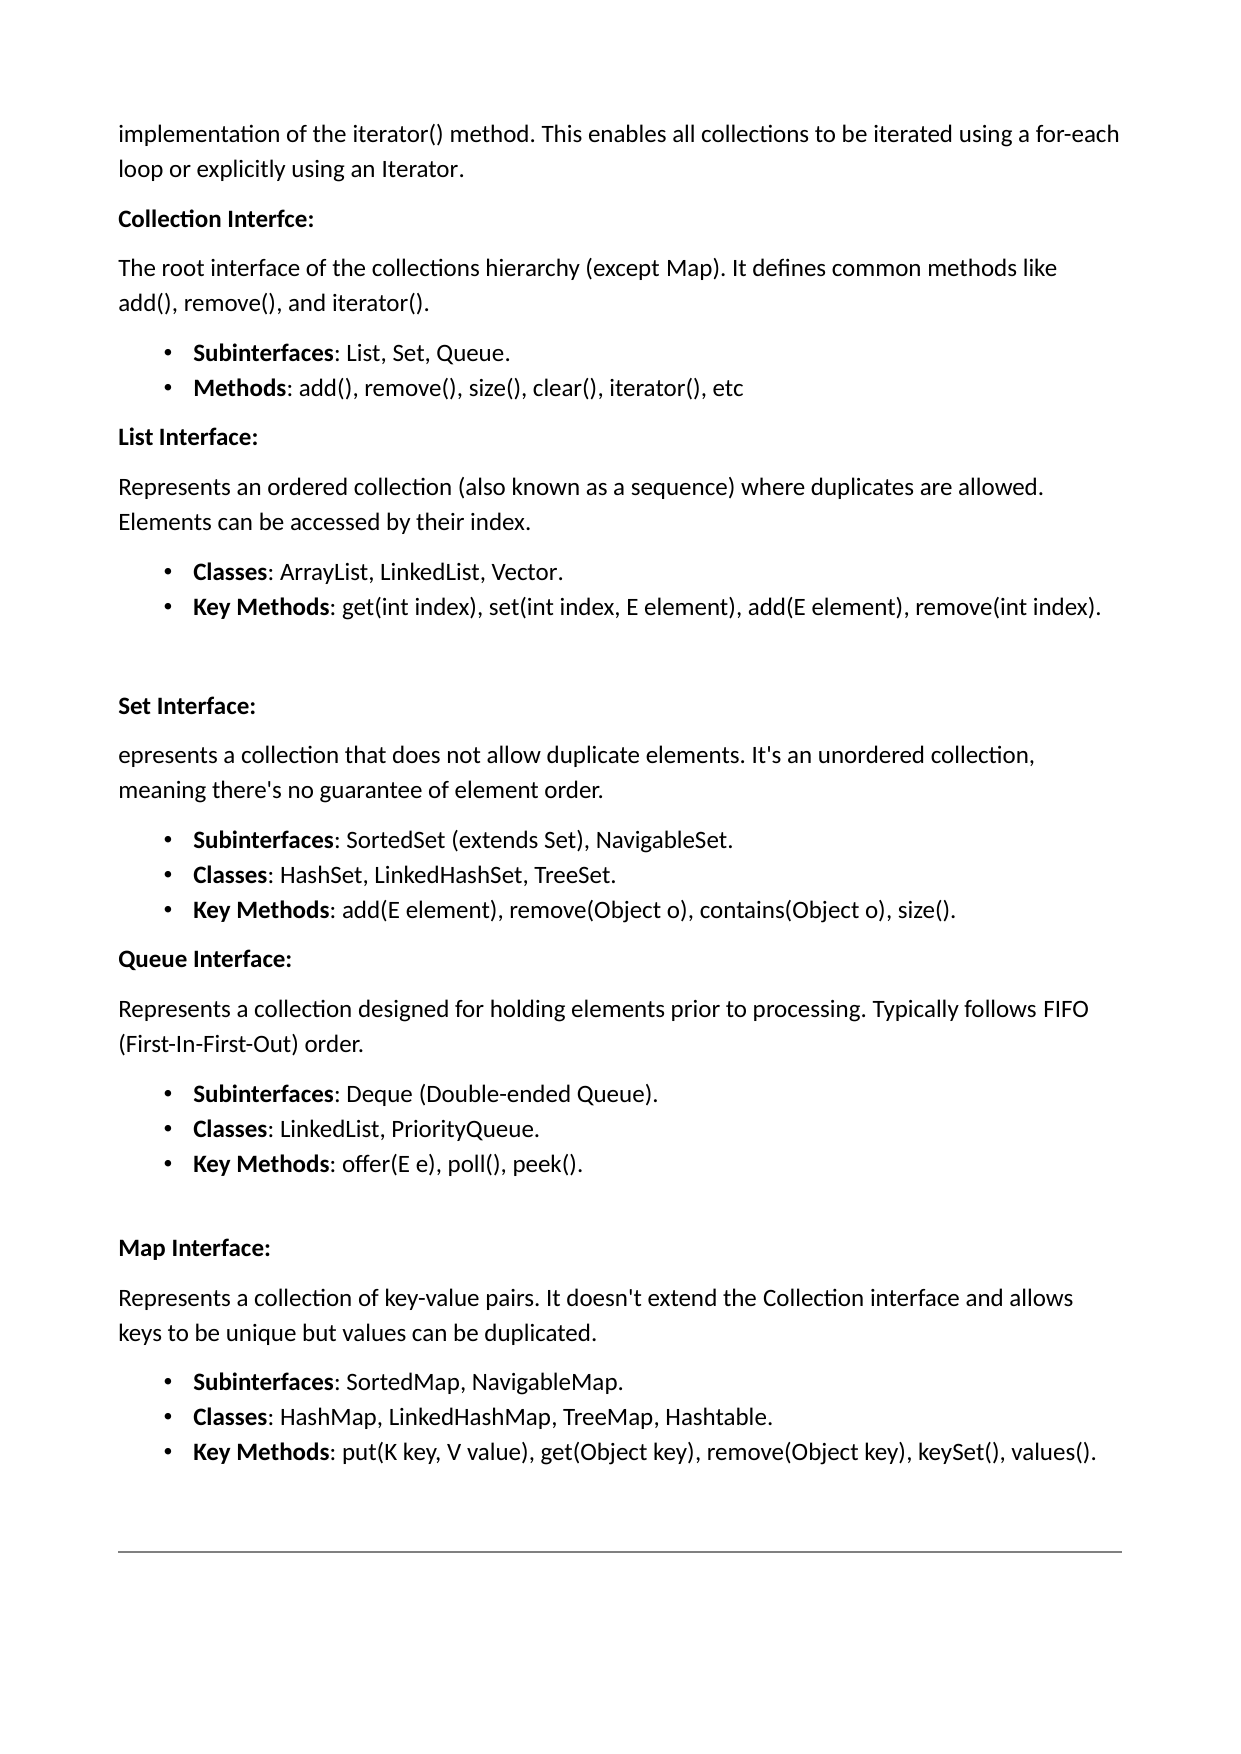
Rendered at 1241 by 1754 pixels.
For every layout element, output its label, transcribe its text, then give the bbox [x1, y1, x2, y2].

list Classes: HashSet, LinkedHashSet, TreeSet. [164, 859, 1122, 889]
list Classes: ArrayList, LinkedList, Vector. [164, 556, 1122, 586]
text Represents a collection designed for holding elements prior to processing. Typically follows FIFO (First-In-First-Out) order. [118, 993, 1122, 1059]
list Subinterfaces: List, Set, Queue. [164, 337, 1122, 367]
text Map Interface: [118, 1232, 1122, 1263]
list Classes: HashMap, LinkedHashMap, TreeMap, Hashtable. [164, 1401, 1122, 1432]
text epresents a collection that does not allow duplicate elements. It's an unordered collection, meaning there's no guarantee of element order. [118, 739, 1122, 805]
list Key Methods: add(E element), remove(Object o), contains(Object o), size(). [164, 894, 1122, 924]
list Key Methods: get(int index), set(int index, E element), add(E element), remove(int index). [164, 591, 1122, 621]
text Collection Interfce: [118, 203, 1122, 233]
list Classes: LinkedList, PriorityQueue. [164, 1113, 1122, 1143]
list Subinterfaces: SortedSet (extends Set), NavigableSet. [164, 824, 1122, 854]
text implementation of the iterator() method. This enables all collections to be iterated using a for-each loop or explicitly using an Iterator. [118, 118, 1122, 184]
text The root interface of the collections hierarchy (except Map). It defines common methods like add(), remove(), and iterator(). [118, 252, 1122, 318]
list Subinterfaces: SortedMap, NavigableMap. [164, 1366, 1122, 1397]
text Set Interface: [118, 690, 1122, 720]
list Methods: add(), remove(), size(), clear(), iterator(), etc [164, 372, 1122, 402]
list Key Methods: put(K key, V value), get(Object key), remove(Object key), keySet(), values(). [164, 1436, 1122, 1467]
list Subinterfaces: Deque (Double-ended Queue). [164, 1078, 1122, 1108]
list Key Methods: offer(E e), poll(), peek(). [164, 1148, 1122, 1178]
text List Interface: [118, 421, 1122, 452]
text Queue Interface: [118, 943, 1122, 974]
text Represents a collection of key-value pairs. It doesn't extend the Collection interface and allows keys to be unique but values can be duplicated. [118, 1282, 1122, 1347]
text Represents an ordered collection (also known as a sequence) where duplicates are allowed. Elements can be accessed by their index. [118, 471, 1122, 537]
